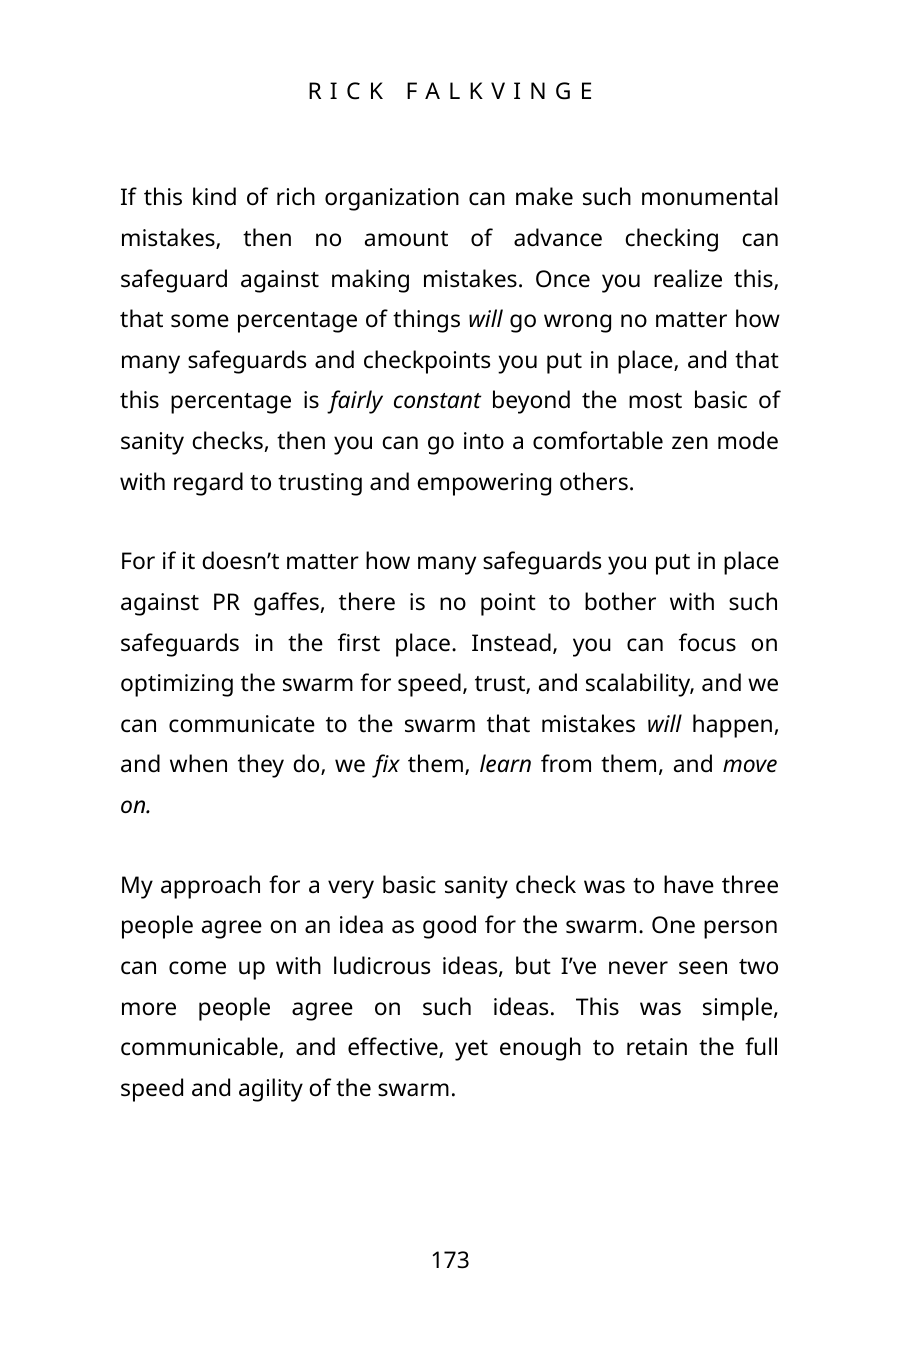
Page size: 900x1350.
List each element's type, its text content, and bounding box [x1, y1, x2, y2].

text For if it doesn’t matter how many safeguards you put in place against PR gaffes, there is no point to bother with such safeguards in the first place. Instead, you can focus on optimizing the swarm for speed, trust, and scalability, and we can communicate to the swarm that mistakes will happen, and when they do, we fix them, learn from them, and move on. [120, 545, 780, 820]
text If this kind of rich organization can make such monumental mistakes, then no amount of advance checking can safeguard against making mistakes. Once you realize this, that some percentage of things will go wrong no matter how many safeguards and checkpoints you put in place, and that this percentage is fairly constant beyond the most basic of sanity checks, then you can go into a comfortable zen mode with regard to trusting and empowering others. [120, 181, 780, 497]
text My approach for a very basic sanity check was to have three people agree on an idea as good for the swarm. One person can come up with ludicrous ideas, but I’ve never seen two more people agree on such ideas. This was simple, communicable, and effective, yet enough to retain the full speed and agility of the swarm. [120, 868, 780, 1103]
